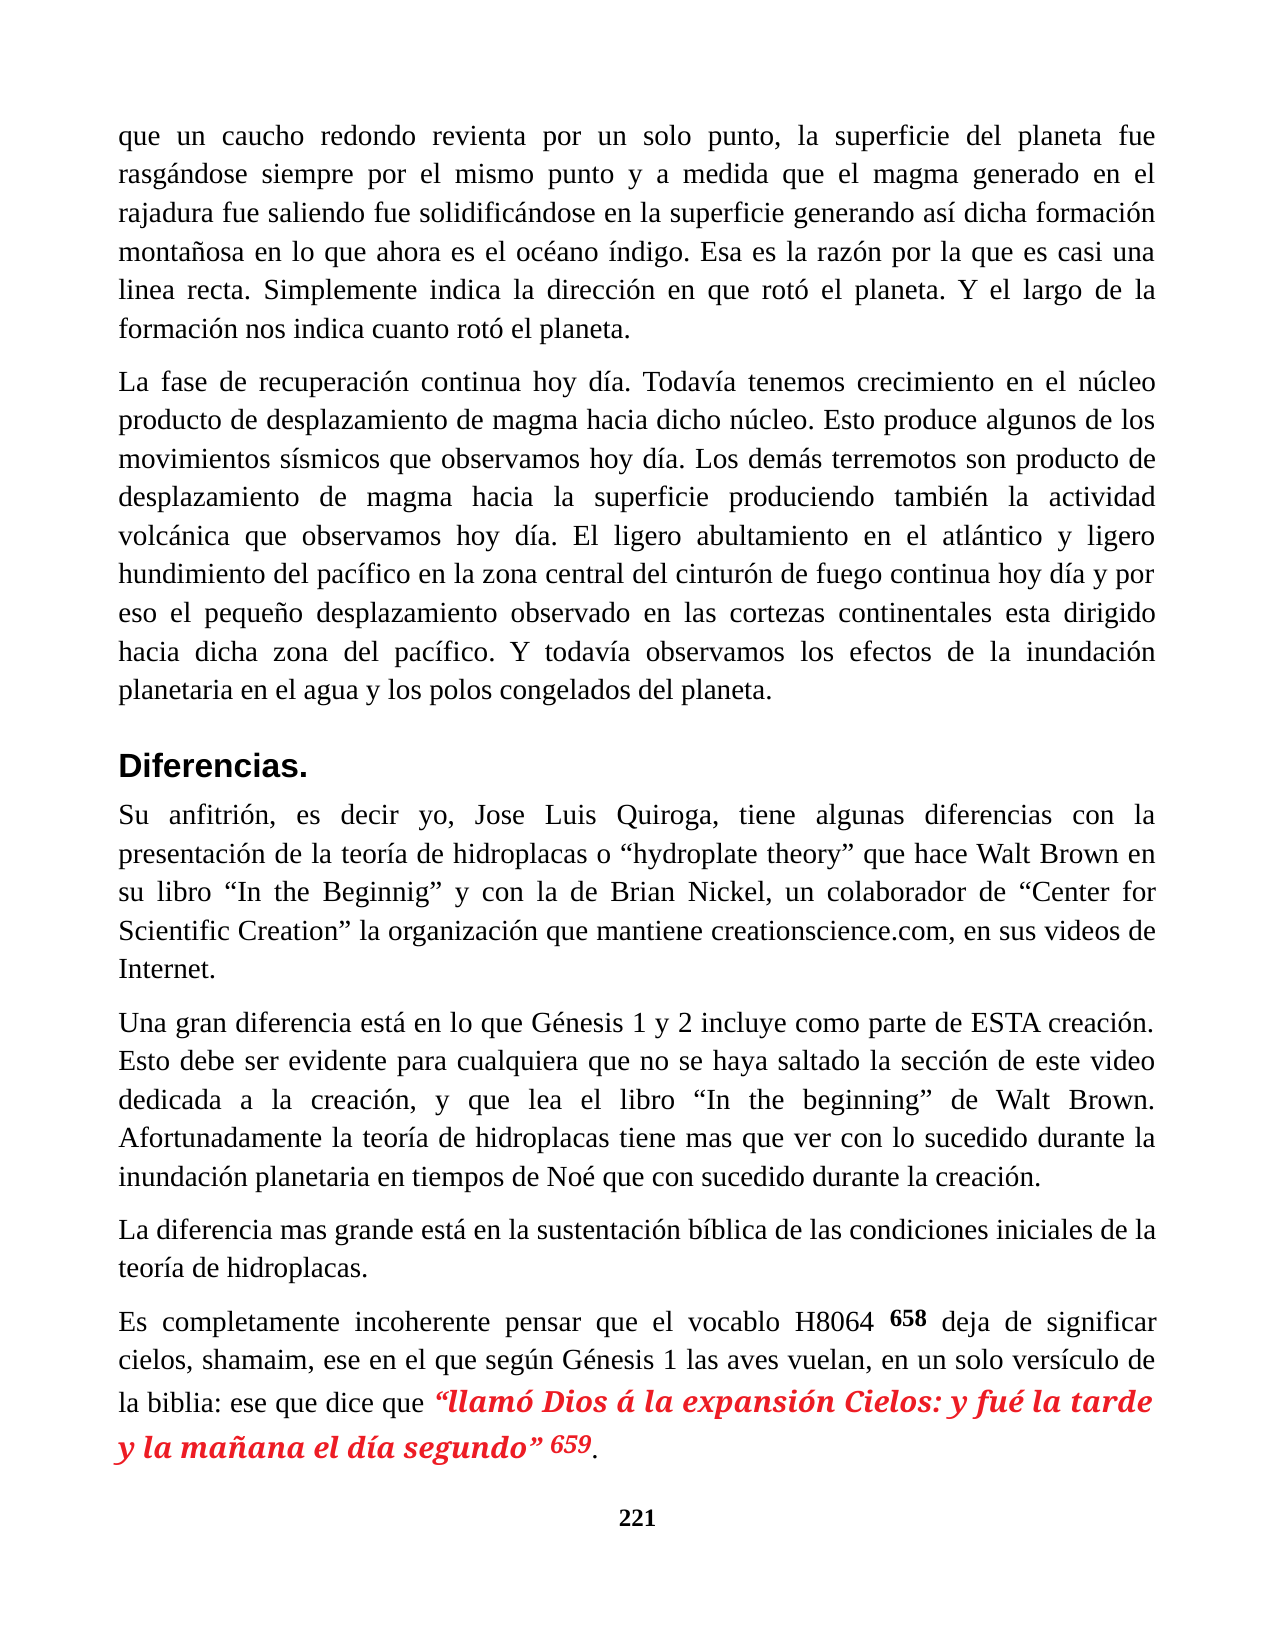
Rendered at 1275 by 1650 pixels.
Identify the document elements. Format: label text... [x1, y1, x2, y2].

subtitle Diferencias. [118, 746, 1157, 785]
text Su anfitrión, es decir yo, Jose Luis Quiroga, tiene algunas diferencias con la presentación de la teoría de hidroplacas o “hydroplate theory” que hace Walt Brown en su libro “In the Beginnig” y con la de Brian Nickel, un colaborador de “Center for Scientific Creation” la organización que mantiene creationscience.com, en sus videos de Internet. [118, 797, 1157, 985]
text Una gran diferencia está en lo que Génesis 1 y 2 incluye como parte de ESTA creación. Esto debe ser evidente para cualquiera que no se haya saltado la sección de este video dedicada a la creación, y que lea el libro “In the beginning” de Walt Brown. Afortunadamente la teoría de hidroplacas tiene mas que ver con lo sucedido durante la inundación planetaria en tiempos de Noé que con sucedido durante la creación. [118, 1005, 1157, 1192]
text La fase de recuperación continua hoy día. Todavía tenemos crecimiento en el núcleo producto de desplazamiento de magma hacia dicho núcleo. Esto produce algunos de los movimientos sísmicos que observamos hoy día. Los demás terremotos son producto de desplazamiento de magma hacia la superficie produciendo también la actividad volcánica que observamos hoy día. El ligero abultamiento en el atlántico y ligero hundimiento del pacífico en la zona central del cinturón de fuego continua hoy día y por eso el pequeño desplazamiento observado en las cortezas continentales esta dirigido hacia dicha zona del pacífico. Y todavía observamos los efectos de la inundación planetaria en el agua y los polos congelados del planeta. [118, 364, 1157, 706]
text La diferencia mas grande está en la sustentación bíblica de las condiciones iniciales de la teoría de hidroplacas. [118, 1212, 1157, 1284]
text Es completamente incoherente pensar que el vocablo H8064 deja de significar cielos, shamaim, ese en el que según Génesis 1 las aves vuelan, en un solo versículo de la biblia: ese que dice que “llamó Dios á la expansión Cielos: y fué la tarde y la mañana el día segundo” . [118, 1304, 1157, 1467]
text que un caucho redondo revienta por un solo punto, la superficie del planeta fue rasgándose siempre por el mismo punto y a medida que el magma generado en el rajadura fue saliendo fue solidificándose en la superficie generando así dicha formación montañosa en lo que ahora es el océano índigo. Esa es la razón por la que es casi una linea recta. Simplemente indica la dirección en que rotó el planeta. Y el largo de la formación nos indica cuanto rotó el planeta. [118, 118, 1157, 344]
